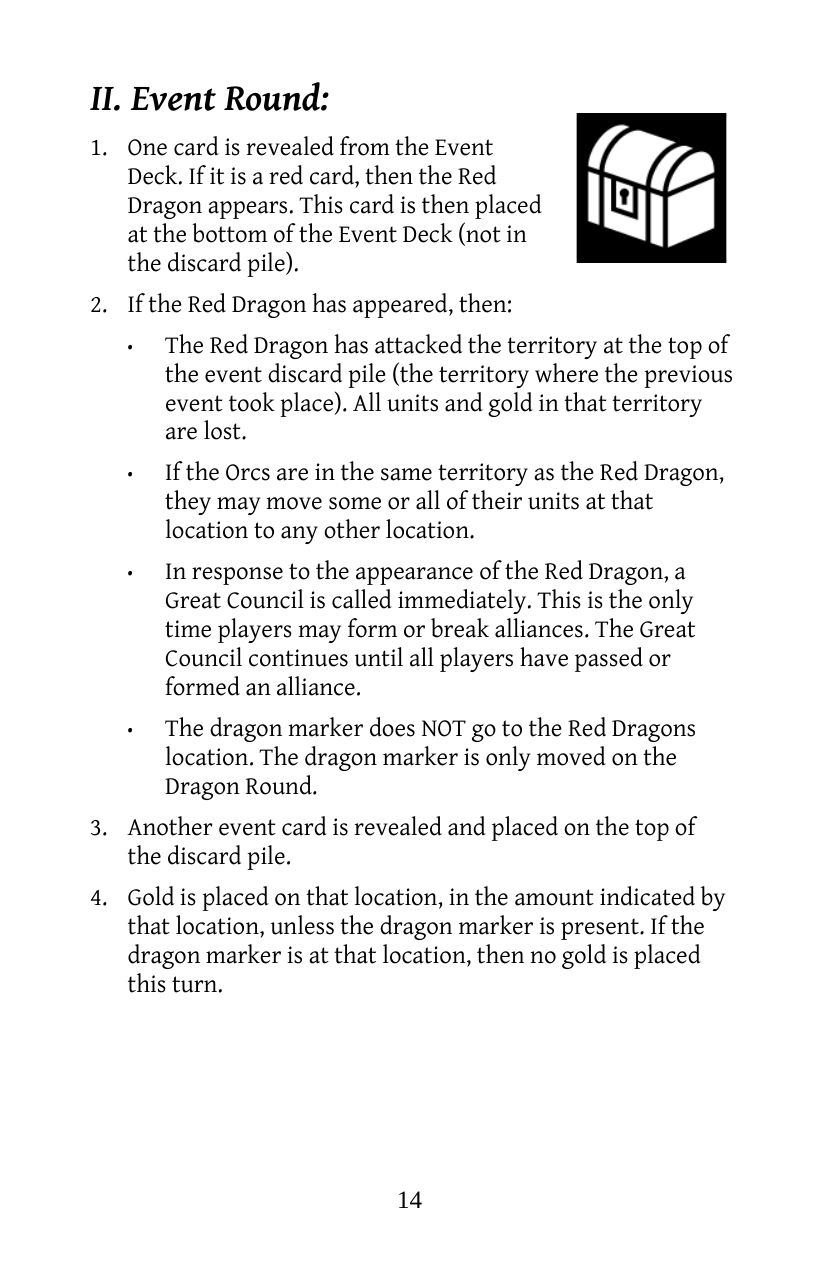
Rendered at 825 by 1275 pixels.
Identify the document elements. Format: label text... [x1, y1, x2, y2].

list In response to the appearance of the Red Dragon, a Great Council is called immediately. This is the only time players may form or break alliances. The Great Council continues until all players have passed or formed an alliance. [127, 558, 735, 703]
list The Red Dragon has attacked the territory at the top of the event discard pile (the territory where the previous event took place). All units and gold in that territory are lost. [127, 331, 735, 447]
list Another event card is revealed and placed on the top of the discard pile. [90, 813, 735, 871]
list The dragon marker does NOT go to the Red Dragons location. The dragon marker is only moved on the Dragon Round. [127, 714, 735, 801]
list Gold is placed on that location, in the amount indicated by that location, unless the dragon marker is present. If the dragon marker is at that location, then no gold is placed this turn. [90, 883, 735, 999]
subtitle II. Event Round: [90, 78, 735, 121]
picture [576, 113, 727, 263]
list One card is revealed from the Event Deck. If it is a red card, then the Red Dragon appears. This card is then placed at the bottom of the Event Deck (not in the discard pile). [90, 133, 735, 278]
list If the Red Dragon has appeared, then: [90, 290, 735, 319]
list If the Orcs are in the same territory as the Red Dragon, they may move some or all of their units at that location to any other location. [127, 459, 735, 546]
